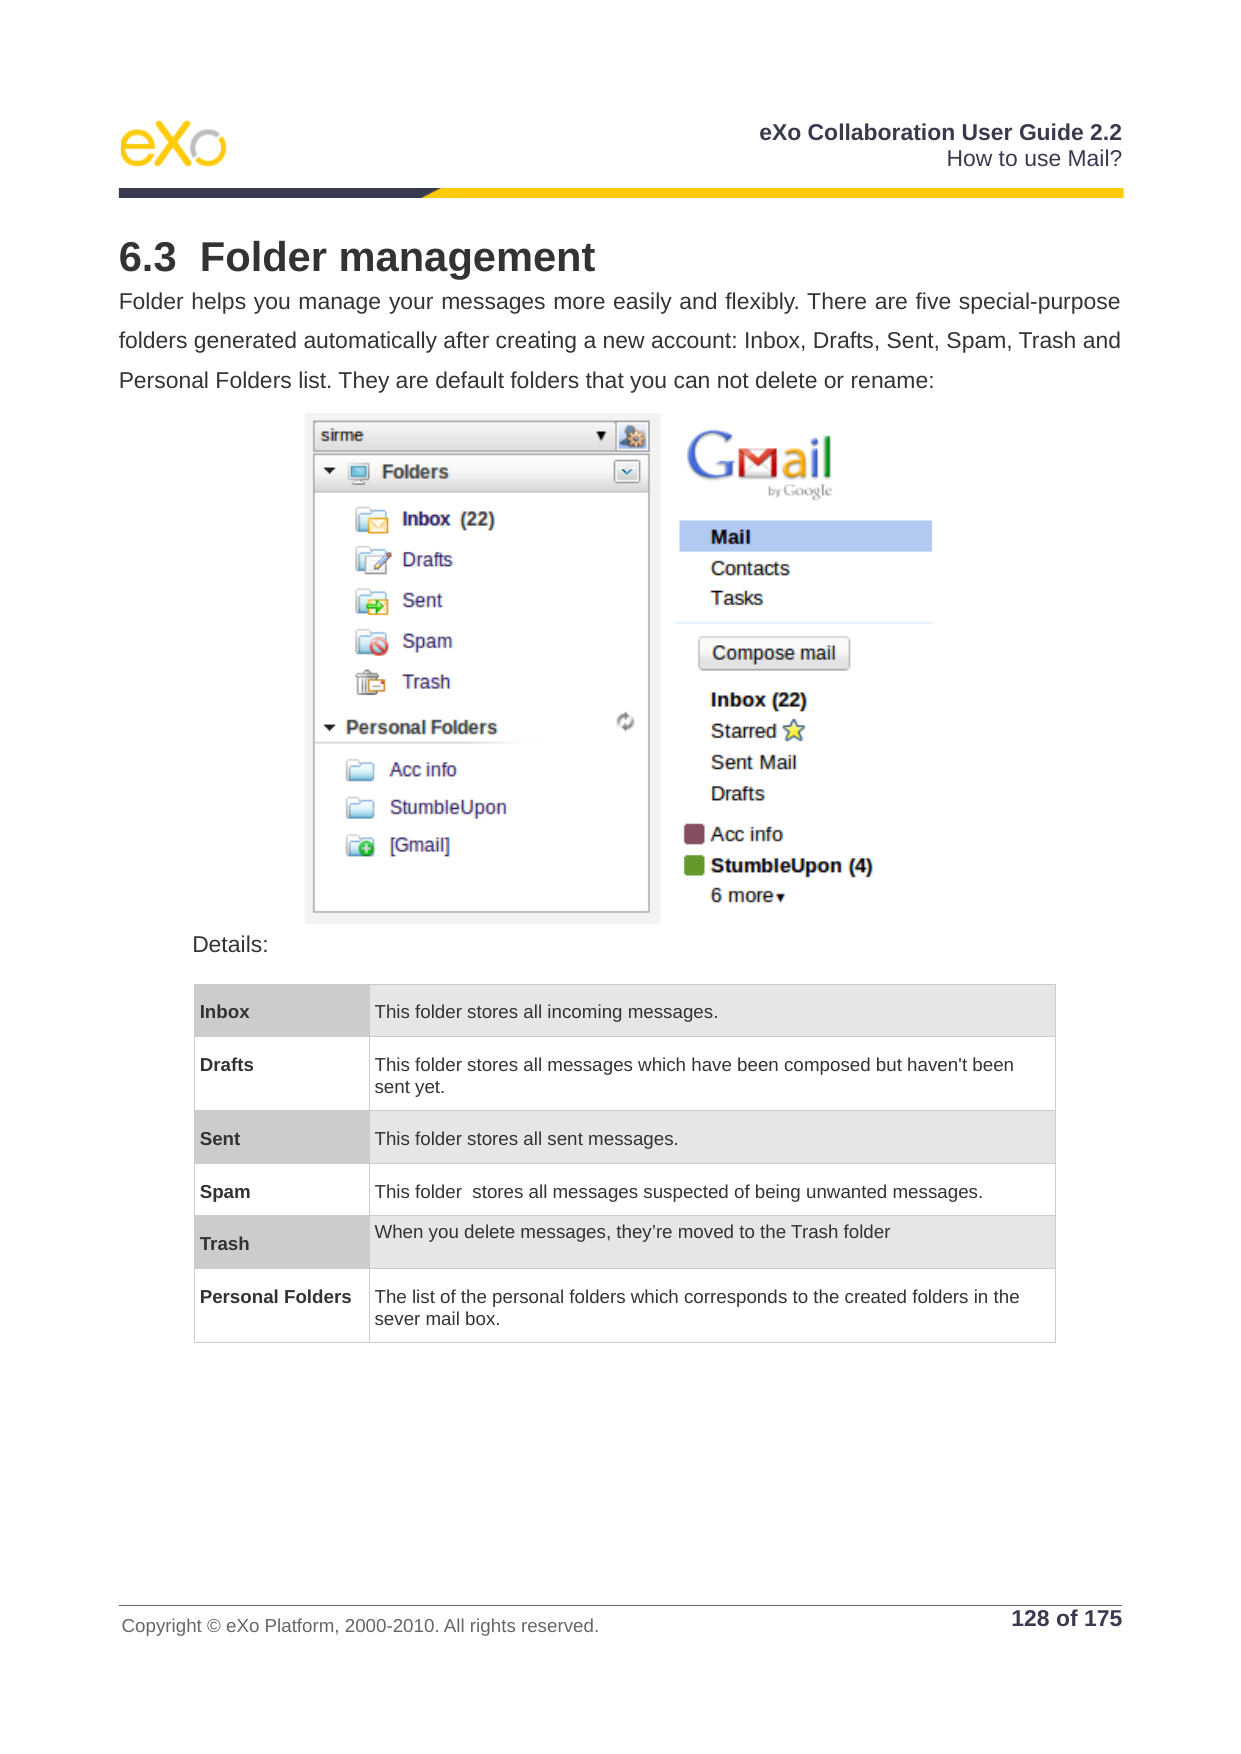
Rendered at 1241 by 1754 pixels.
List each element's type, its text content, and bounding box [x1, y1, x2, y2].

table_header Inbox [195, 985, 369, 1036]
picture [120, 120, 227, 167]
table_cell When you delete messages, they’re moved to the Trash folder [370, 1216, 1055, 1268]
table_cell Sent [195, 1111, 369, 1163]
table_cell Drafts [195, 1037, 369, 1110]
picture [675, 419, 932, 918]
text Folder helps you manage your messages more easily and flexibly. There are five special-purpose folders generated automatically after creating a new account: Inbox, Drafts, Sent, Spam, Trash and Personal Folders list. They are default folders that you can not delete or rename: [118, 288, 1122, 393]
table_cell This folder stores all messages suspected of being unwanted messages. [370, 1164, 1055, 1215]
table_cell This folder stores all sent messages. [370, 1111, 1055, 1163]
picture [118, 188, 1124, 198]
picture [304, 413, 661, 924]
subtitle Folder management [118, 232, 1122, 280]
text Details: [45, 931, 1122, 957]
table_cell Personal Folders [195, 1269, 369, 1342]
table_cell This folder stores all messages which have been composed but haven't been sent yet. [370, 1037, 1055, 1110]
table_cell The list of the personal folders which corresponds to the created folders in the sever mail box. [370, 1269, 1055, 1342]
table_cell Trash [195, 1216, 369, 1268]
table_header This folder stores all incoming messages. [370, 985, 1055, 1036]
table_cell Spam [195, 1164, 369, 1215]
